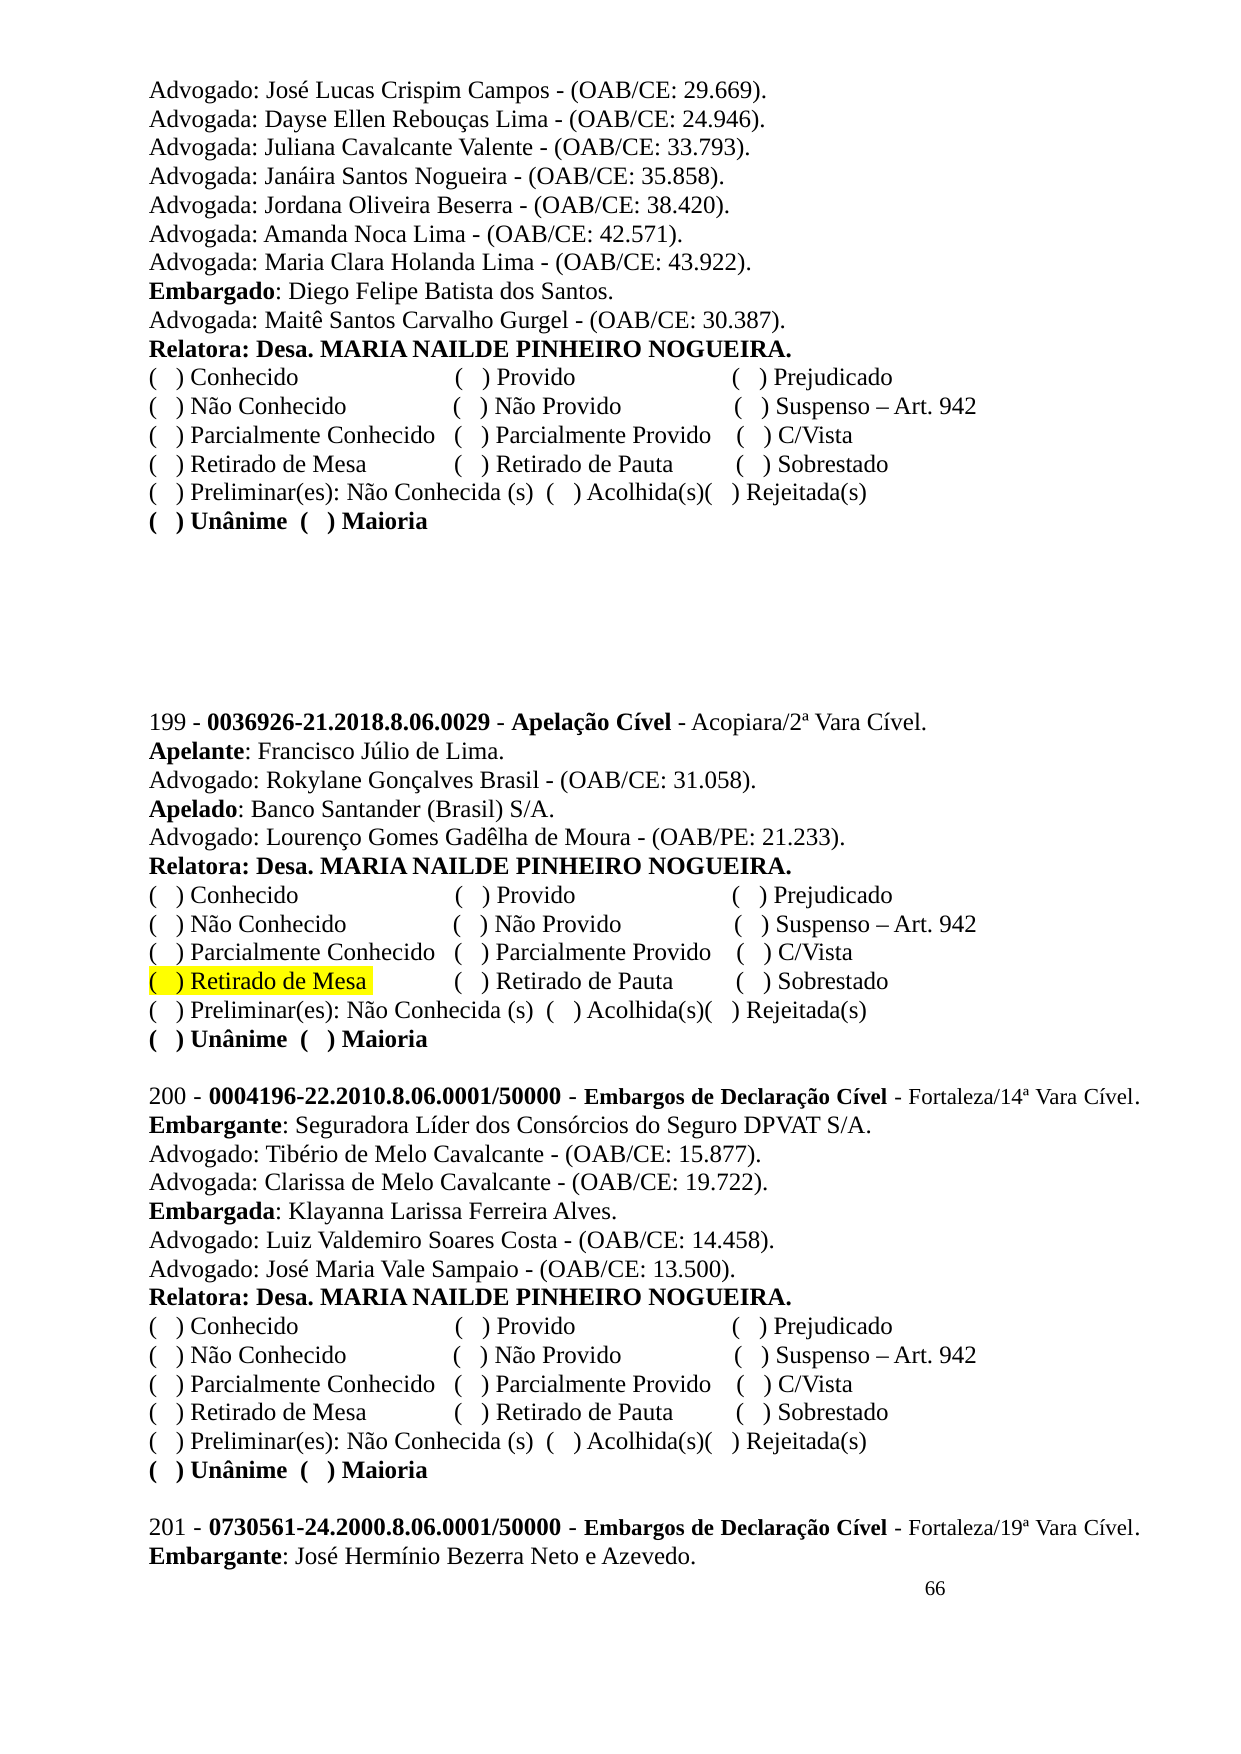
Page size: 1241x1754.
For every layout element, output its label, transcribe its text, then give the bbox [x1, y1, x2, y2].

text ( ) Não Conhecido ( ) Não Provido ( ) Suspenso – Art. 942 [148, 391, 1158, 420]
text ( ) Preliminar(es): Não Conhecida (s) ( ) Acolhida(s)( ) Rejeitada(s) [148, 1426, 1158, 1455]
text 200 - 0004196-22.2010.8.06.0001/50000 - Embargos de Declaração Cível - Fortaleza/14ª Vara Cível. Embargante: Seguradora Líder dos Consórcios do Seguro DPVAT S/A. [148, 1081, 1141, 1139]
text Advogado: José Lucas Crispim Campos - (OAB/CE: 29.669). [148, 75, 1141, 104]
text Advogado: Tibério de Melo Cavalcante - (OAB/CE: 15.877). [148, 1139, 1141, 1167]
text ( ) Retirado de Mesa ( ) Retirado de Pauta ( ) Sobrestado [148, 449, 1158, 477]
text Advogado: Lourenço Gomes Gadêlha de Moura - (OAB/PE: 21.233). [148, 822, 1141, 851]
text Apelado: Banco Santander (Brasil) S/A. [148, 794, 1141, 822]
text ( ) Preliminar(es): Não Conhecida (s) ( ) Acolhida(s)( ) Rejeitada(s) [148, 477, 1158, 506]
text ( ) Unânime ( ) Maioria [148, 506, 1158, 535]
text Advogada: Clarissa de Melo Cavalcante - (OAB/CE: 19.722). [148, 1167, 1141, 1196]
text ( ) Unânime ( ) Maioria [148, 1455, 1158, 1484]
text ( ) Parcialmente Conhecido ( ) Parcialmente Provido ( ) C/Vista [148, 937, 1158, 966]
text ( ) Preliminar(es): Não Conhecida (s) ( ) Acolhida(s)( ) Rejeitada(s) [148, 995, 1158, 1024]
text ( ) Parcialmente Conhecido ( ) Parcialmente Provido ( ) C/Vista [148, 1369, 1158, 1397]
text Advogada: Maria Clara Holanda Lima - (OAB/CE: 43.922). [148, 247, 1141, 276]
text Advogada: Jordana Oliveira Beserra - (OAB/CE: 38.420). [148, 190, 1141, 219]
text Advogada: Amanda Noca Lima - (OAB/CE: 42.571). [148, 219, 1141, 247]
text ( ) Não Conhecido ( ) Não Provido ( ) Suspenso – Art. 942 [148, 909, 1158, 937]
text Advogada: Maitê Santos Carvalho Gurgel - (OAB/CE: 30.387). [148, 305, 1141, 334]
text Apelante: Francisco Júlio de Lima. [148, 736, 1141, 765]
text Advogada: Juliana Cavalcante Valente - (OAB/CE: 33.793). [148, 132, 1141, 161]
text ( ) Unânime ( ) Maioria [148, 1024, 1158, 1052]
text Relatora: Desa. MARIA NAILDE PINHEIRO NOGUEIRA. [148, 851, 1141, 880]
text ( ) Conhecido ( ) Provido ( ) Prejudicado [148, 880, 1141, 909]
text ( ) Conhecido ( ) Provido ( ) Prejudicado [148, 362, 1141, 391]
text ( ) Não Conhecido ( ) Não Provido ( ) Suspenso – Art. 942 [148, 1340, 1158, 1369]
text ( ) Conhecido ( ) Provido ( ) Prejudicado [148, 1311, 1141, 1340]
text Advogada: Janáira Santos Nogueira - (OAB/CE: 35.858). [148, 161, 1141, 190]
text Advogado: Luiz Valdemiro Soares Costa - (OAB/CE: 14.458). [148, 1225, 1141, 1254]
text Embargado: Diego Felipe Batista dos Santos. [148, 276, 1141, 305]
text Relatora: Desa. MARIA NAILDE PINHEIRO NOGUEIRA. [148, 1282, 1141, 1311]
text ( ) Parcialmente Conhecido ( ) Parcialmente Provido ( ) C/Vista [148, 420, 1158, 449]
text ( ) Retirado de Mesa ( ) Retirado de Pauta ( ) Sobrestado [148, 966, 1158, 995]
text Relatora: Desa. MARIA NAILDE PINHEIRO NOGUEIRA. [148, 334, 1141, 362]
text 199 - 0036926-21.2018.8.06.0029 - Apelação Cível - Acopiara/2ª Vara Cível. [148, 707, 1141, 736]
text ( ) Retirado de Mesa ( ) Retirado de Pauta ( ) Sobrestado [148, 1397, 1158, 1426]
text Advogada: Dayse Ellen Rebouças Lima - (OAB/CE: 24.946). [148, 104, 1141, 132]
text Embargada: Klayanna Larissa Ferreira Alves. [148, 1196, 1141, 1225]
text Advogado: Rokylane Gonçalves Brasil - (OAB/CE: 31.058). [148, 765, 1141, 794]
text Advogado: José Maria Vale Sampaio - (OAB/CE: 13.500). [148, 1254, 1141, 1282]
text 201 - 0730561-24.2000.8.06.0001/50000 - Embargos de Declaração Cível - Fortaleza/19ª Vara Cível. Embargante: José Hermínio Bezerra Neto e Azevedo. [148, 1512, 1141, 1570]
